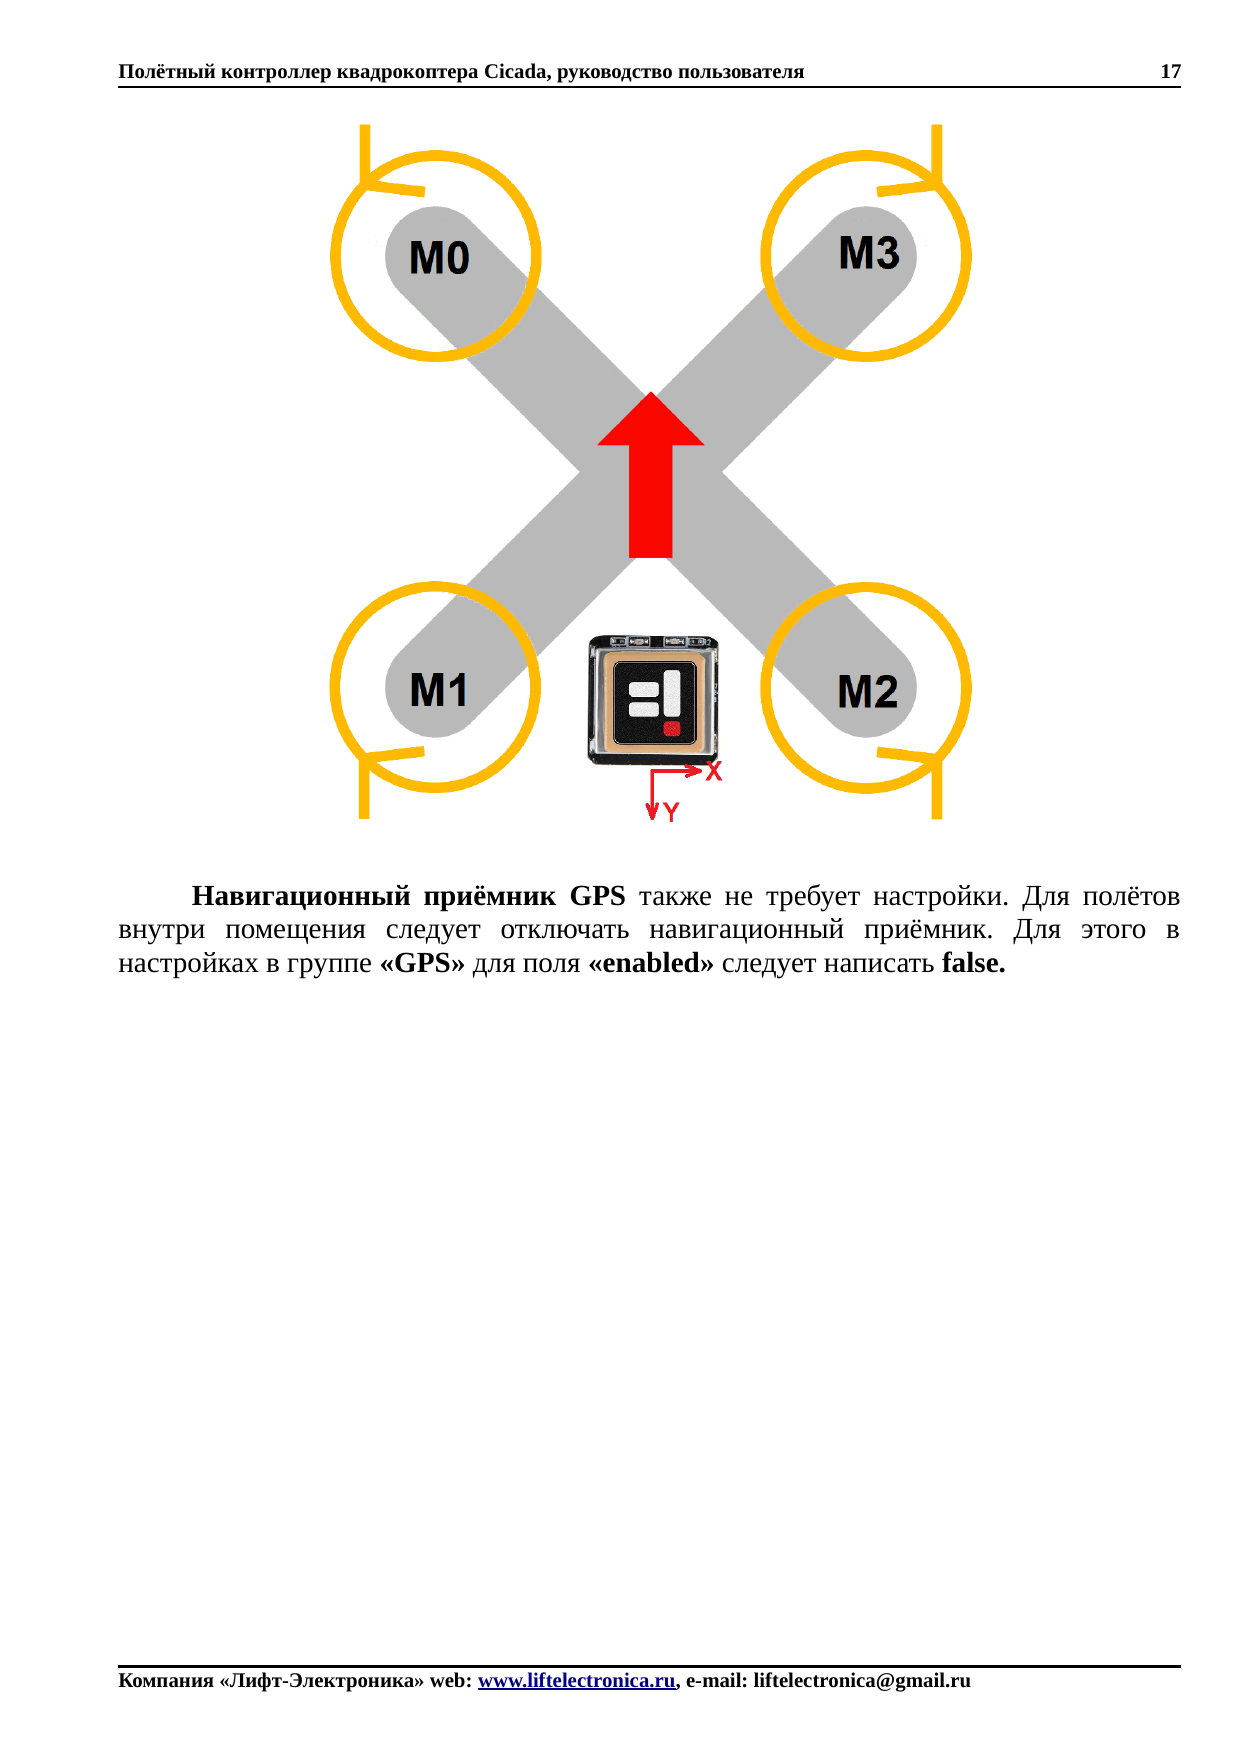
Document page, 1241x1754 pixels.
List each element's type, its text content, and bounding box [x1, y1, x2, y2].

picture [295, 118, 1004, 827]
text Навигационный приёмник GPS также не требует настройки. Для полётов внутри помещения следует отключать навигационный приёмник. Для этого в настройках в группе «GPS» для поля «enabled» следует написать false. [118, 878, 1181, 978]
